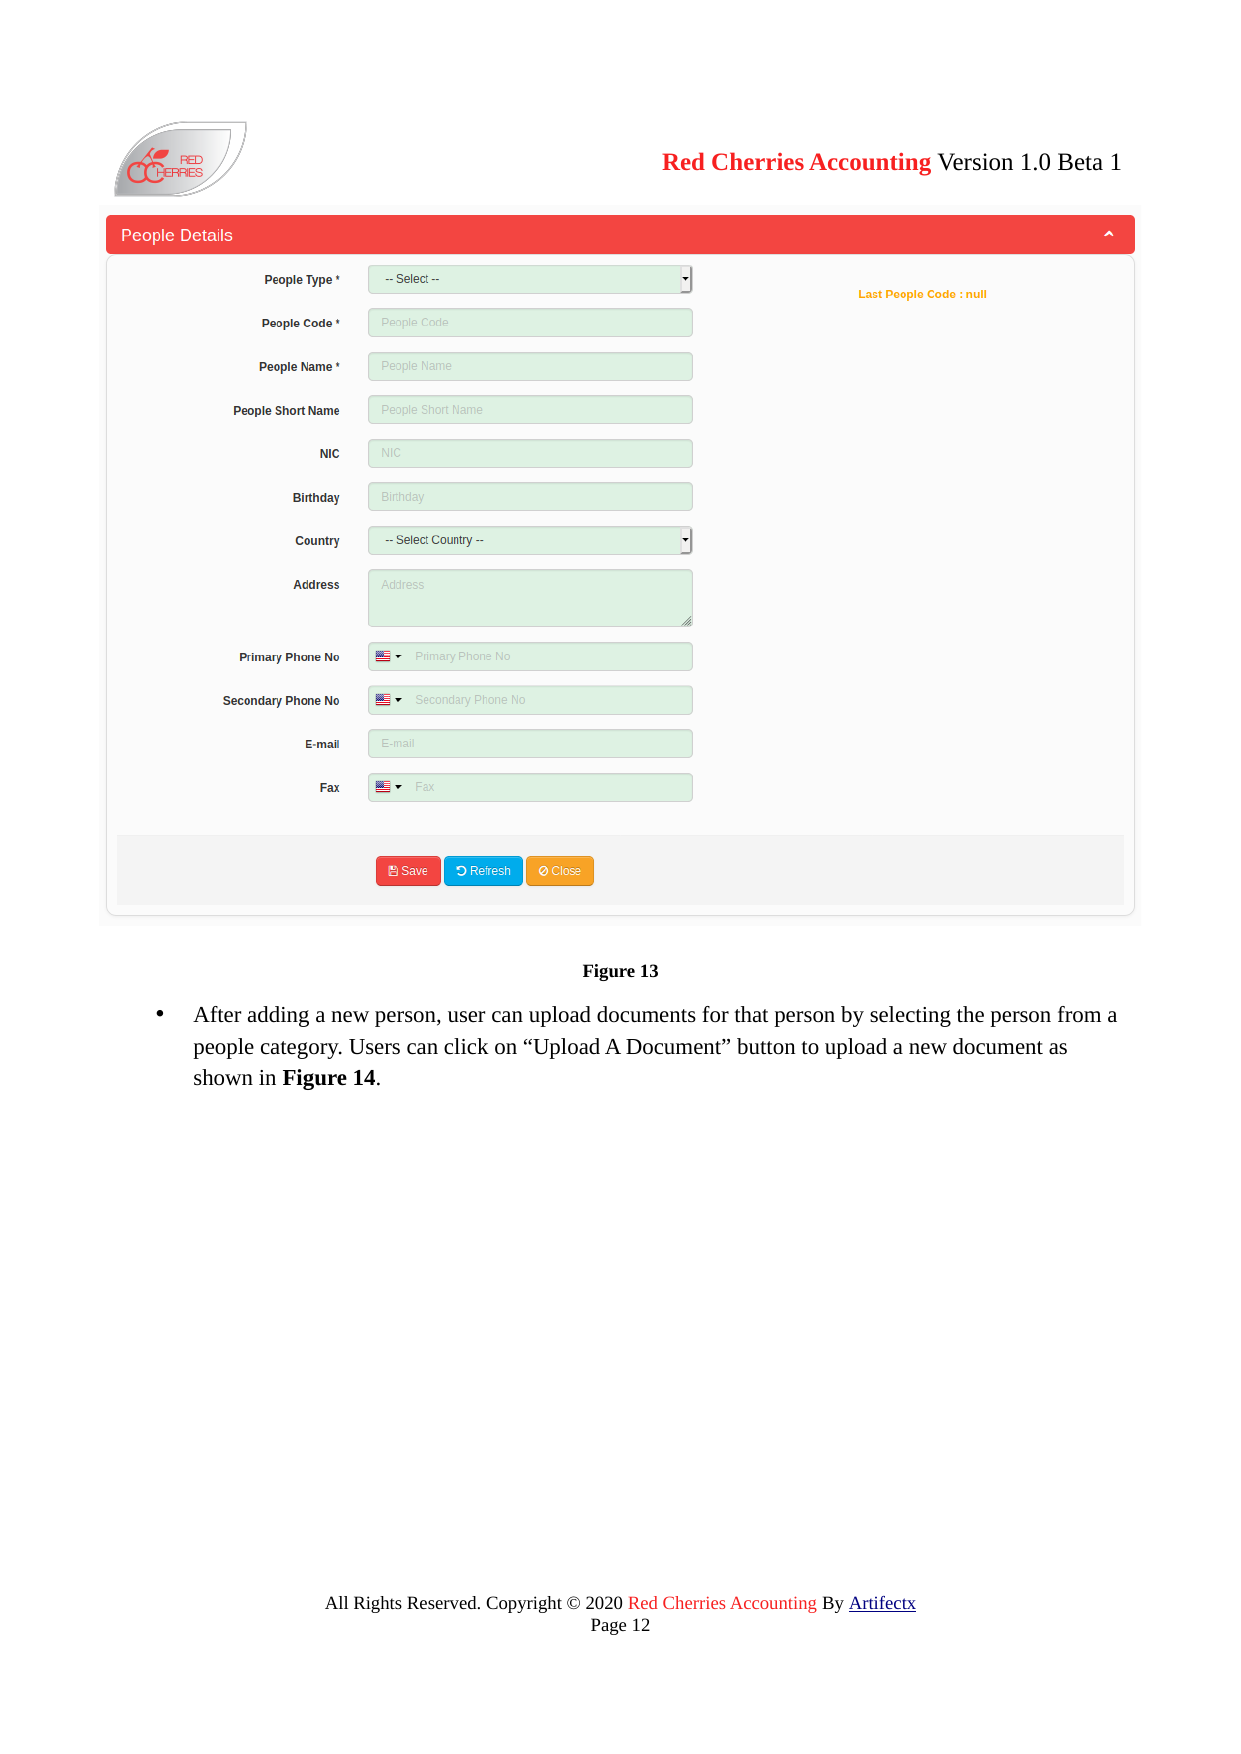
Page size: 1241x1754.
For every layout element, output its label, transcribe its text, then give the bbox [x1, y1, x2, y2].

picture [113, 120, 248, 198]
picture [99, 205, 1142, 926]
list After adding a new person, user can upload documents for that person by selecting the person from a people category. Users can click on “Upload A Document” button to upload a new document as shown in Figure 14. [156, 1001, 1122, 1091]
text Figure 13 [118, 960, 1122, 982]
